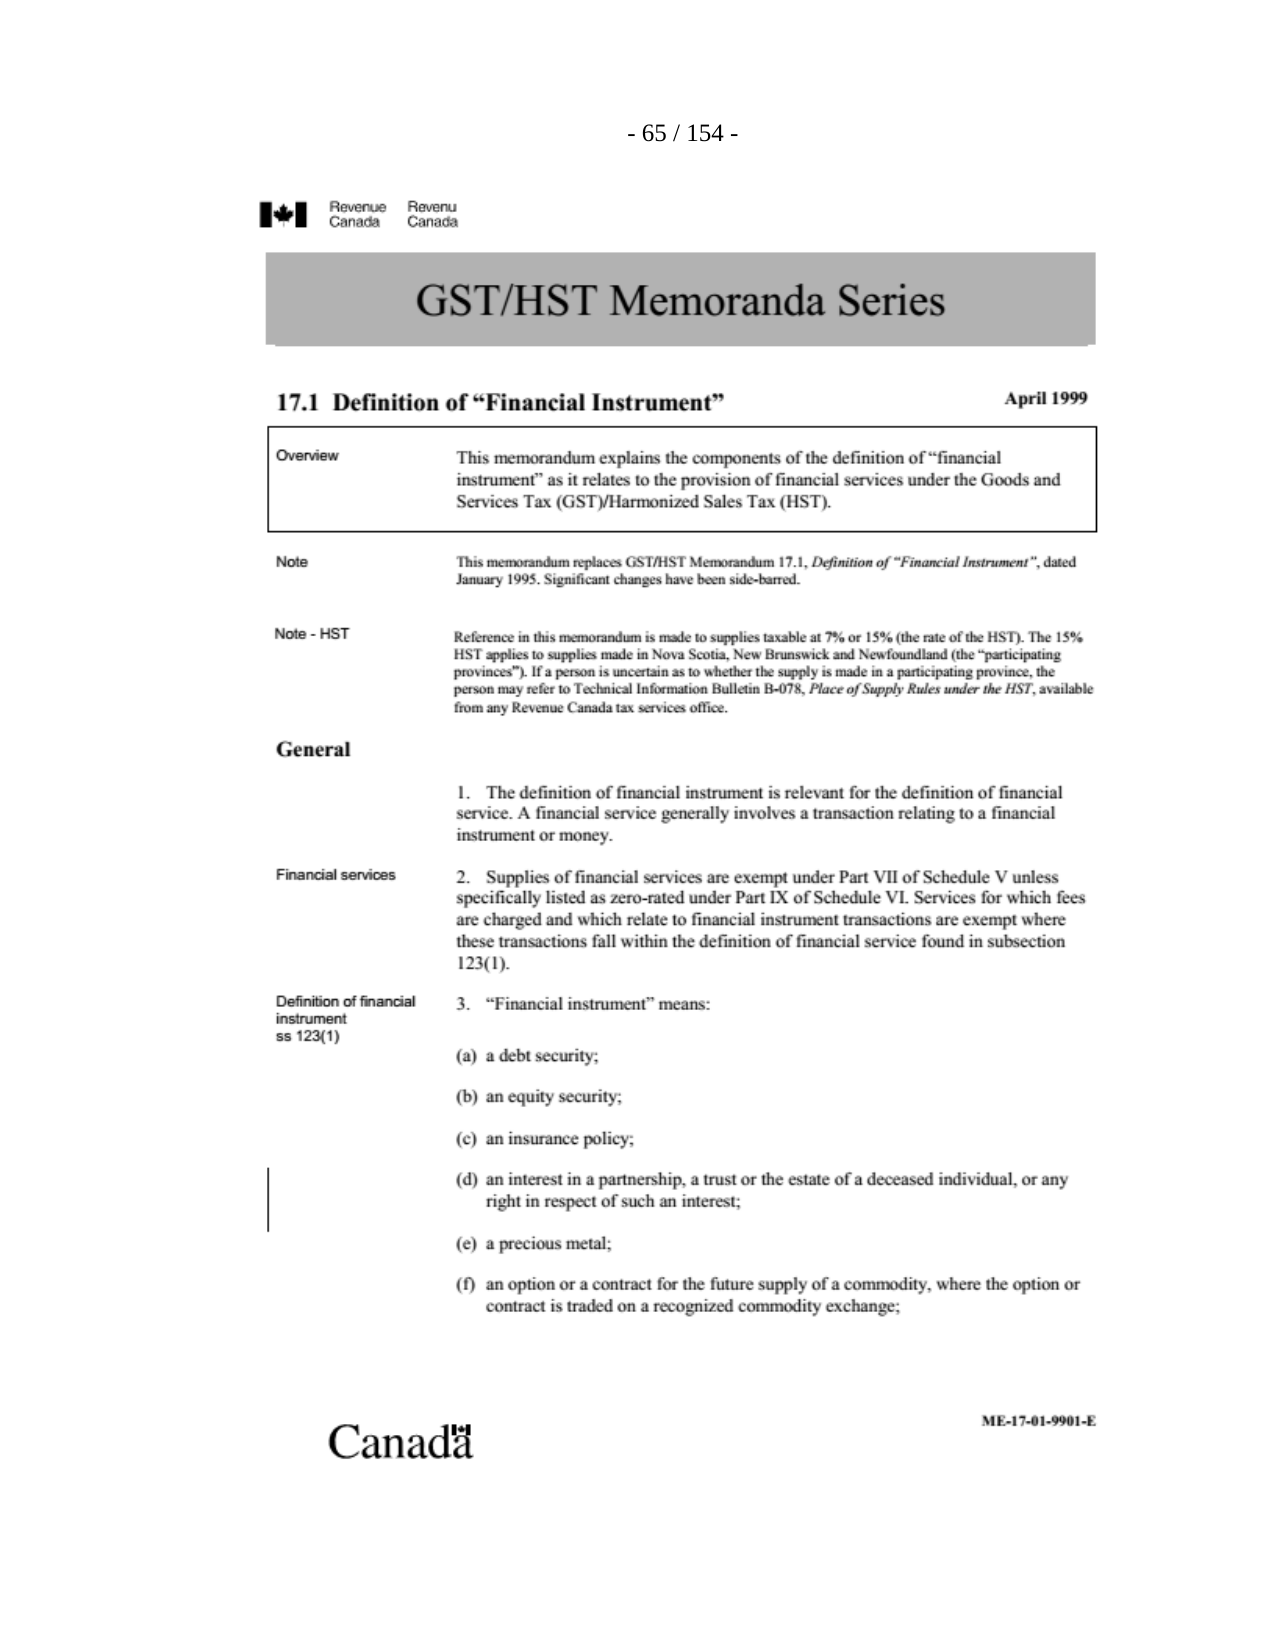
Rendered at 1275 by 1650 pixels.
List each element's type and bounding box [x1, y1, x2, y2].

picture [177, 177, 1146, 1470]
